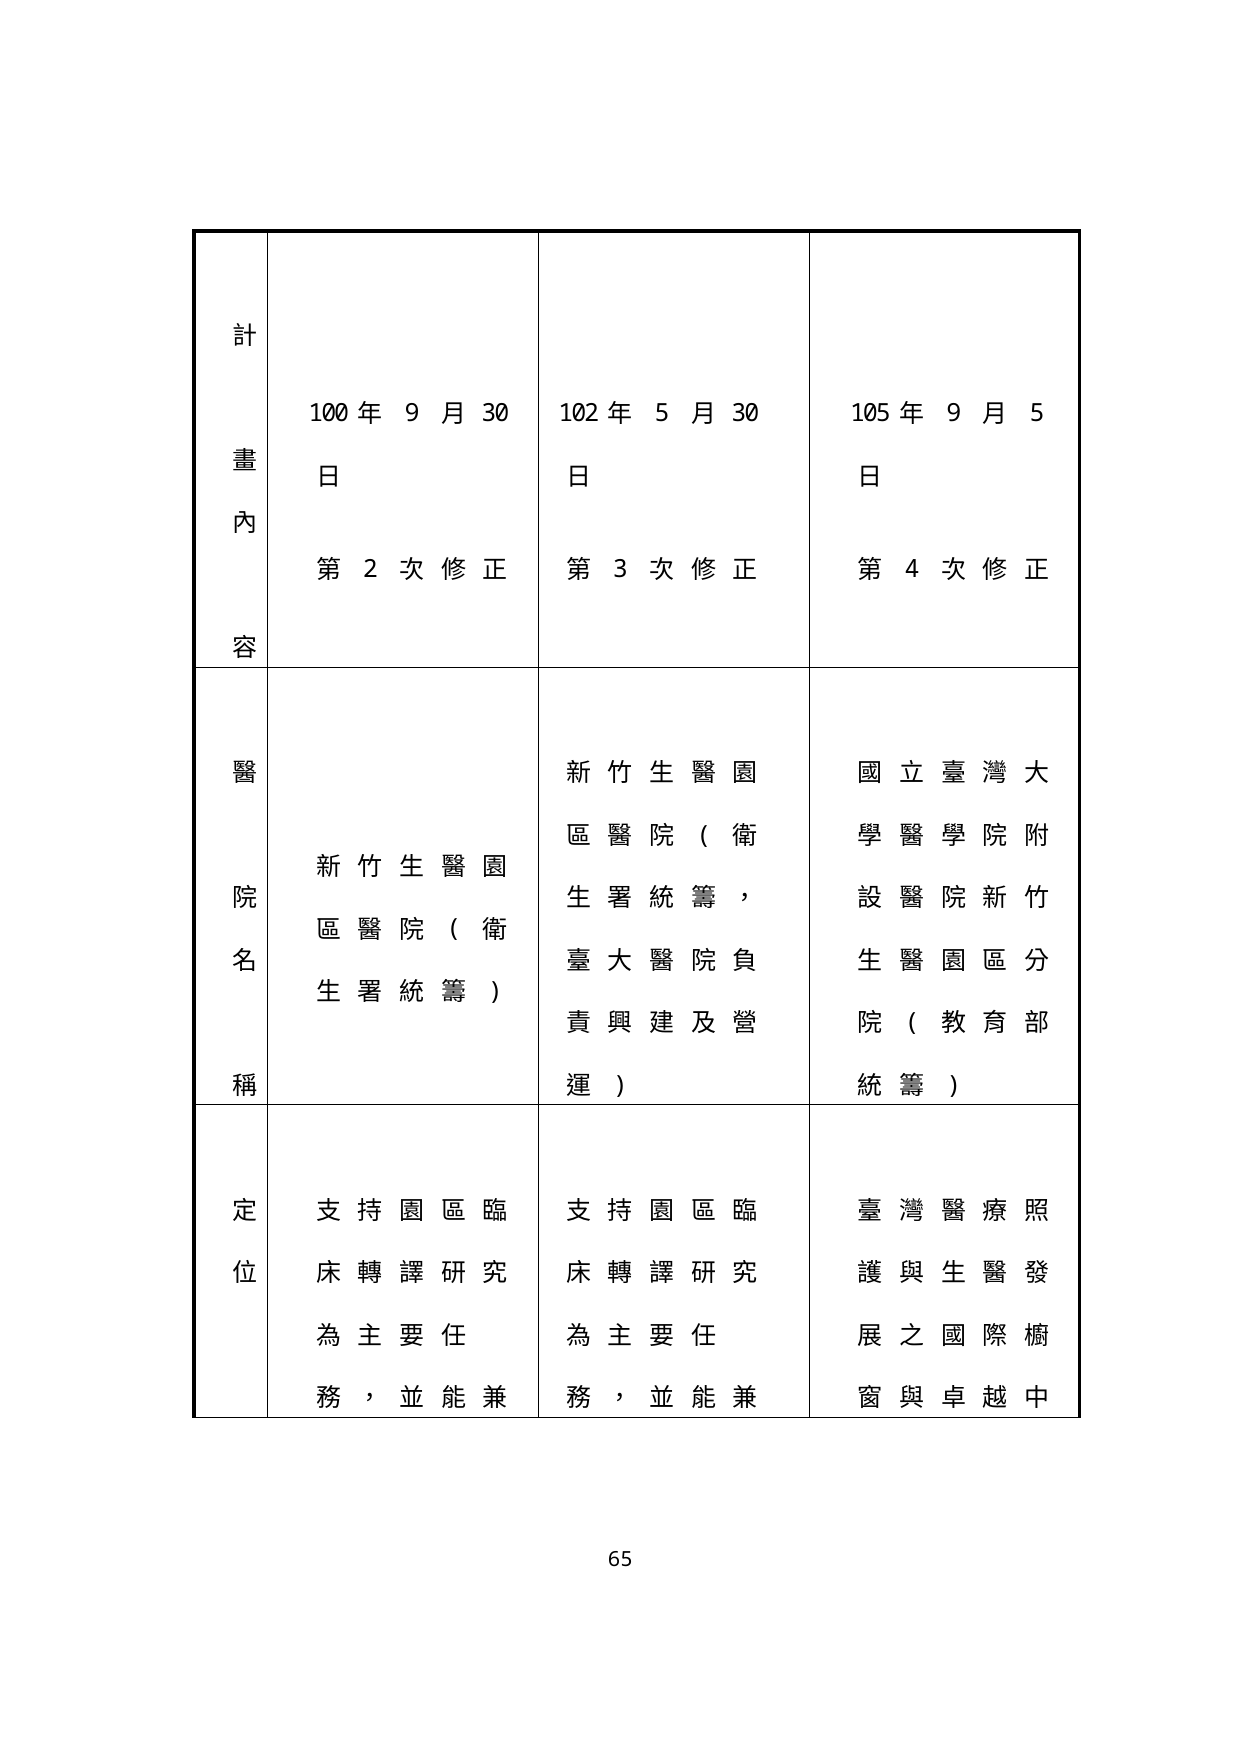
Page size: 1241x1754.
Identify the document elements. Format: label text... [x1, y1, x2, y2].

table_header 100年9月30日 第2次修正 [268, 233, 538, 667]
table_cell 國立臺灣大學醫學院附設醫院新竹生醫園區分院(教育部統籌) [810, 668, 1078, 1104]
table_header 計 畫 內 容 [196, 233, 267, 667]
table_cell 臺灣醫療照護與生醫發展之國際櫥窗與卓越中 [810, 1105, 1078, 1417]
table_cell 支持園區臨床轉譯研究為主要任務，並能兼 [268, 1105, 538, 1417]
table_header 102年5月30日 第3次修正 [539, 233, 809, 667]
table_cell 定位 [196, 1105, 267, 1417]
table_cell 支持園區臨床轉譯研究為主要任務，並能兼 [539, 1105, 809, 1417]
table_cell 新竹生醫園區醫院(衛生署統籌，臺大醫院負責興建及營運) [539, 668, 809, 1104]
table_cell 新竹生醫園區醫院(衛生署統籌) [268, 668, 538, 1104]
table_cell 醫 院 名 稱 [196, 668, 267, 1104]
table_header 105年9月5日 第4次修正 [810, 233, 1078, 667]
